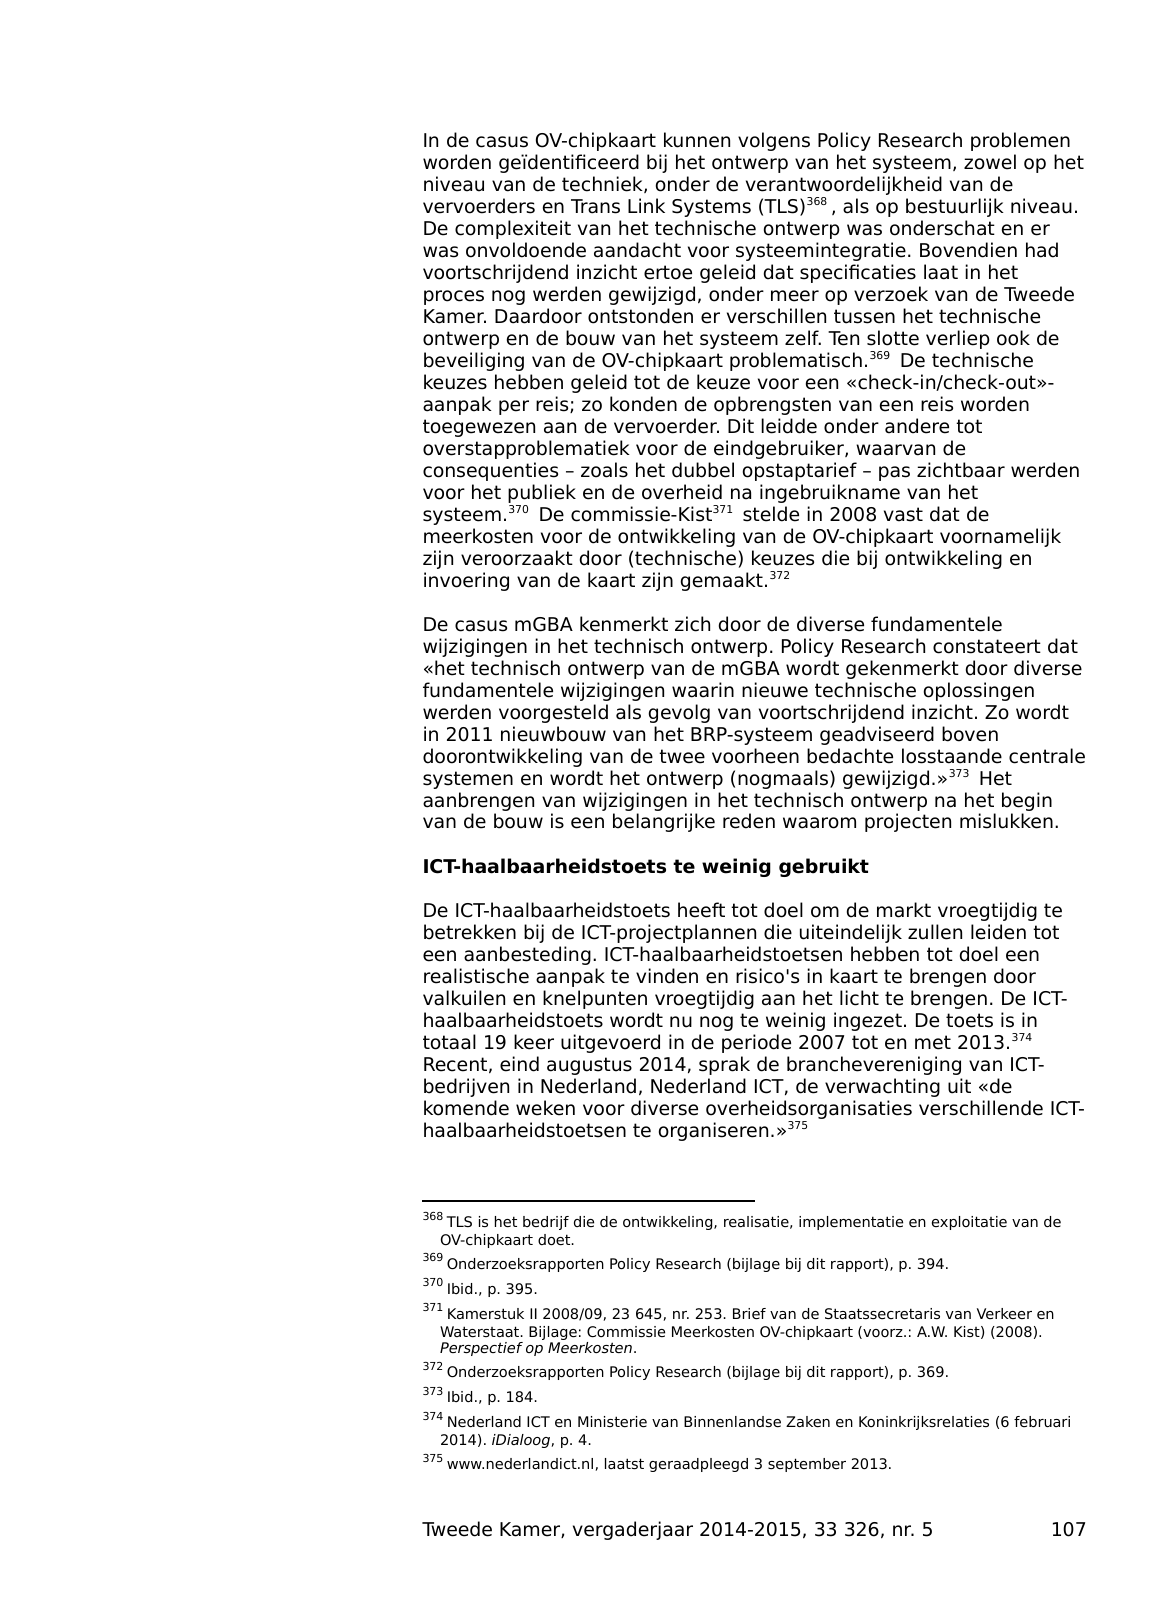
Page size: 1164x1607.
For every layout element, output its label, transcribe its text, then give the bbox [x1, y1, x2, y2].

text De casus mGBA kenmerkt zich door de diverse fundamentele wijzigingen in het technisch ontwerp. Policy Research constateert dat «het technisch ontwerp van de mGBA wordt gekenmerkt door diverse fundamentele wijzigingen waarin nieuwe technische oplossingen werden voorgesteld als gevolg van voortschrijdend inzicht. Zo wordt in 2011 nieuwbouw van het BRP-systeem geadviseerd boven doorontwikkeling van de twee voorheen bedachte losstaande centrale systemen en wordt het ontwerp (nogmaals) gewijzigd.» Het aanbrengen van wijzigingen in het technisch ontwerp na het begin van de bouw is een belangrijke reden waarom projecten mislukken. [422, 614, 1087, 833]
text Ibid., p. 184. [422, 1385, 1087, 1407]
text Ibid., p. 395. [422, 1277, 1087, 1299]
text Nederland ICT en Ministerie van Binnenlandse Zaken en Koninkrijksrelaties (6 februari 2014). iDialoog, p. 4. [422, 1410, 1087, 1449]
text TLS is het bedrijf die de ontwikkeling, realisatie, implementatie en exploitatie van de OV-chipkaart doet. [422, 1210, 1087, 1249]
text www.nederlandict.nl, laatst geraadpleegd 3 september 2013. [422, 1452, 1087, 1474]
text Onderzoeksrapporten Policy Research (bijlage bij dit rapport), p. 369. [422, 1360, 1087, 1382]
subtitle ICT-haalbaarheidstoets te weinig gebruikt [422, 856, 1087, 878]
text Onderzoeksrapporten Policy Research (bijlage bij dit rapport), p. 394. [422, 1252, 1087, 1274]
text Kamerstuk II 2008/09, 23 645, nr. 253. Brief van de Staatssecretaris van Verkeer en Waterstaat. Bijlage: Commissie Meerkosten OV-chipkaart (voorz.: A.W. Kist) (2008). Perspectief op Meerkosten. [422, 1302, 1087, 1357]
text In de casus OV-chipkaart kunnen volgens Policy Research problemen worden geïdentificeerd bij het ontwerp van het systeem, zowel op het niveau van de techniek, onder de verantwoordelijkheid van de vervoerders en Trans Link Systems (TLS), als op bestuurlijk niveau. De complexiteit van het technische ontwerp was onderschat en er was onvoldoende aandacht voor systeemintegratie. Bovendien had voortschrijdend inzicht ertoe geleid dat specificaties laat in het proces nog werden gewijzigd, onder meer op verzoek van de Tweede Kamer. Daardoor ontstonden er verschillen tussen het technische ontwerp en de bouw van het systeem zelf. Ten slotte verliep ook de beveiliging van de OV-chipkaart problematisch. De technische keuzes hebben geleid tot de keuze voor een «check-in/check-out»-aanpak per reis; zo konden de opbrengsten van een reis worden toegewezen aan de vervoerder. Dit leidde onder andere tot overstapproblematiek voor de eindgebruiker, waarvan de consequenties – zoals het dubbel opstaptarief – pas zichtbaar werden voor het publiek en de overheid na ingebruikname van het systeem. De commissie-Kist stelde in 2008 vast dat de meerkosten voor de ontwikkeling van de OV-chipkaart voornamelijk zijn veroorzaakt door (technische) keuzes die bij ontwikkeling en invoering van de kaart zijn gemaakt. [422, 130, 1087, 591]
text De ICT-haalbaarheidstoets heeft tot doel om de markt vroegtijdig te betrekken bij de ICT-projectplannen die uiteindelijk zullen leiden tot een aanbesteding. ICT-haalbaarheidstoetsen hebben tot doel een realistische aanpak te vinden en risico's in kaart te brengen door valkuilen en knelpunten vroegtijdig aan het licht te brengen. De ICT-haalbaarheidstoets wordt nu nog te weinig ingezet. De toets is in totaal 19 keer uitgevoerd in de periode 2007 tot en met 2013. Recent, eind augustus 2014, sprak de branchevereniging van ICT-bedrijven in Nederland, Nederland ICT, de verwachting uit «de komende weken voor diverse overheidsorganisaties verschillende ICT-haalbaarheidstoetsen te organiseren.» [422, 900, 1087, 1142]
